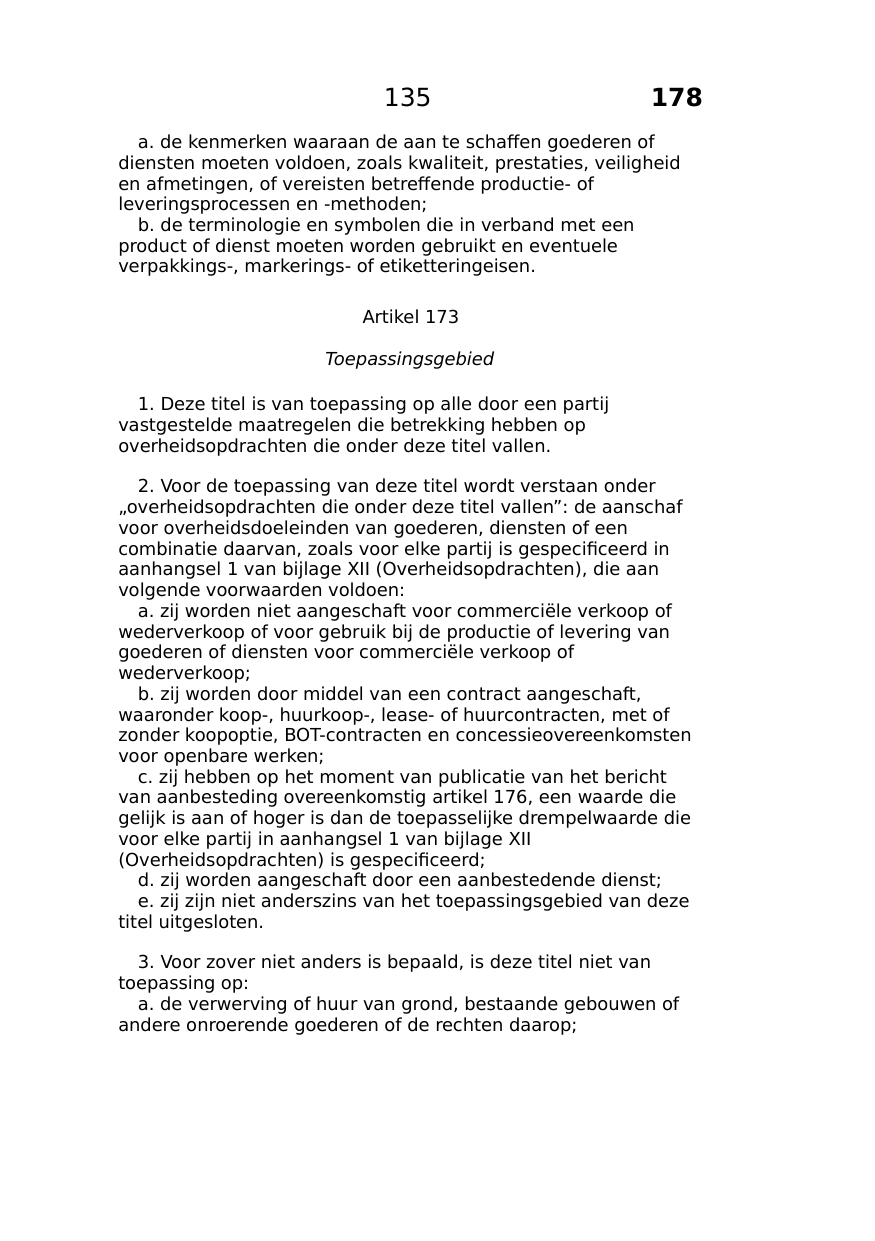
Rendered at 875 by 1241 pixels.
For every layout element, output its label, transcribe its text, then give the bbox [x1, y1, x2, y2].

text e. zij zijn niet anderszins van het toepassingsgebied van deze titel uitgesloten. [118, 891, 703, 932]
text 2. Voor de toepassing van deze titel wordt verstaan onder „overheidsopdrachten die onder deze titel vallen”: de aanschaf voor overheidsdoeleinden van goederen, diensten of een combinatie daarvan, zoals voor elke partij is gespecificeerd in aanhangsel 1 van bijlage XII (Overheidsopdrachten), die aan volgende voorwaarden voldoen: [118, 476, 703, 601]
text b. zij worden door middel van een contract aangeschaft, waaronder koop-, huurkoop-, lease- of huurcontracten, met of zonder koopoptie, BOT-contracten en concessieovereenkomsten voor openbare werken; [118, 684, 703, 767]
text a. zij worden niet aangeschaft voor commerciële verkoop of wederverkoop of voor gebruik bij de productie of levering van goederen of diensten voor commerciële verkoop of wederverkoop; [118, 601, 703, 684]
text c. zij hebben op het moment van publicatie van het bericht van aanbesteding overeenkomstig artikel 176, een waarde die gelijk is aan of hoger is dan de toepasselijke drempelwaarde die voor elke partij in aanhangsel 1 van bijlage XII (Overheidsopdrachten) is gespecificeerd; [118, 767, 703, 870]
text 1. Deze titel is van toepassing op alle door een partij vastgestelde maatregelen die betrekking hebben op overheidsopdrachten die onder deze titel vallen. [118, 394, 703, 456]
text 3. Voor zover niet anders is bepaald, is deze titel niet van toepassing op: [118, 952, 703, 994]
subtitle Artikel 173 Toepassingsgebied [118, 307, 703, 369]
text a. de verwerving of huur van grond, bestaande gebouwen of andere onroerende goederen of de rechten daarop; [118, 994, 703, 1035]
text d. zij worden aangeschaft door een aanbestedende dienst; [118, 870, 703, 891]
text a. de kenmerken waaraan de aan te schaffen goederen of diensten moeten voldoen, zoals kwaliteit, prestaties, veiligheid en afmetingen, of vereisten betreffende productie- of leveringsprocessen en -methoden; [118, 132, 703, 215]
text b. de terminologie en symbolen die in verband met een product of dienst moeten worden gebruikt en eventuele verpakkings-, markerings- of etiketteringeisen. [118, 215, 703, 277]
